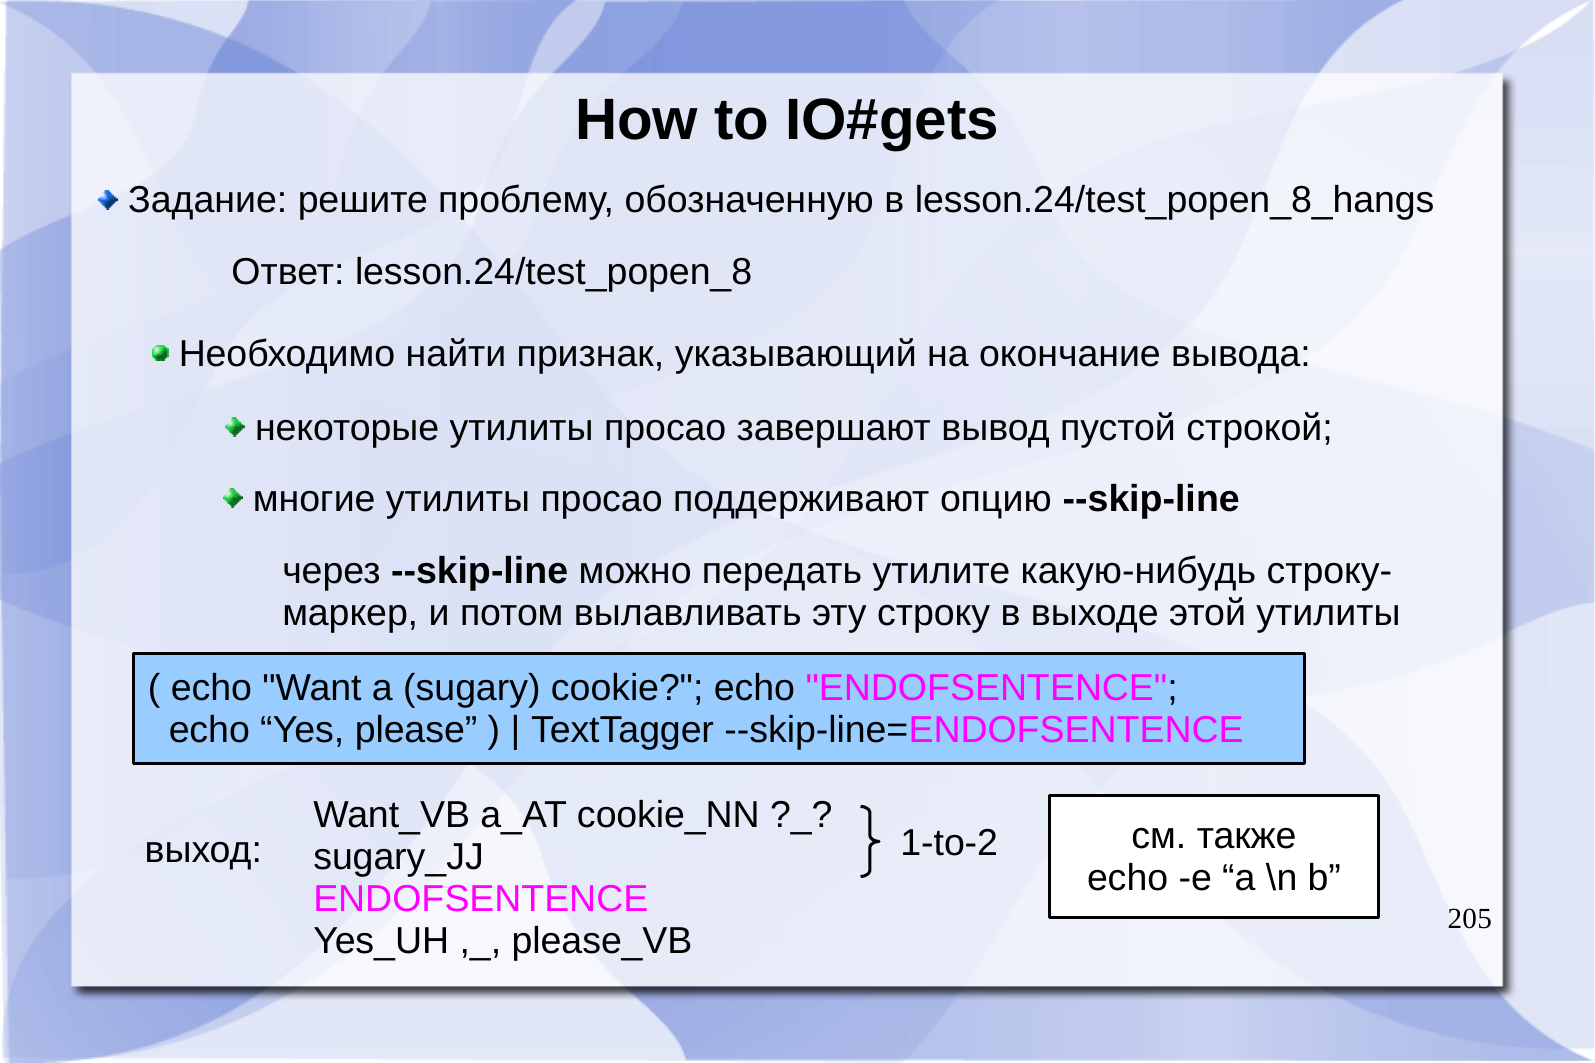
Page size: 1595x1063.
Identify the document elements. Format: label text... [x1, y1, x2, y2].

text_box 1-to-2 [885, 813, 1014, 871]
text_box см. также echo -e “a \n b” [1049, 795, 1379, 918]
text_box выход: [129, 820, 278, 878]
text_box Want_VB a_AT cookie_NN ?_? sugary_JJ ENDOFSENTENCE Yes_UH ,_, please_VB [298, 786, 873, 969]
text_box многие утилиты просао поддерживают опцию --skip-line [208, 469, 1256, 527]
title How to IO#gets [75, 75, 1501, 164]
text_box через --skip-line можно передать утилите какую-нибудь строку-маркер, и потом вылавливать эту строку в выходе этой утилиты [267, 541, 1432, 641]
text_box Ответ: lesson.24/test_popen_8 [216, 243, 768, 301]
text_box Задание: решите проблему, обозначенную в lesson.24/test_popen_8_hangs [84, 171, 1450, 229]
text_box ( echo "Want a (sugary) cookie?"; echo "ENDOFSENTENCE"; echo “Yes, please” ) | TextTagger --skip-line=ENDOFSENTENCE [133, 653, 1305, 764]
text_box некоторые утилиты просао завершают вывод пустой строкой; [211, 398, 1350, 456]
picture [0, 0, 1595, 1063]
text_box Необходимо найти признак, указывающий на окончание вывода: [137, 324, 1327, 382]
